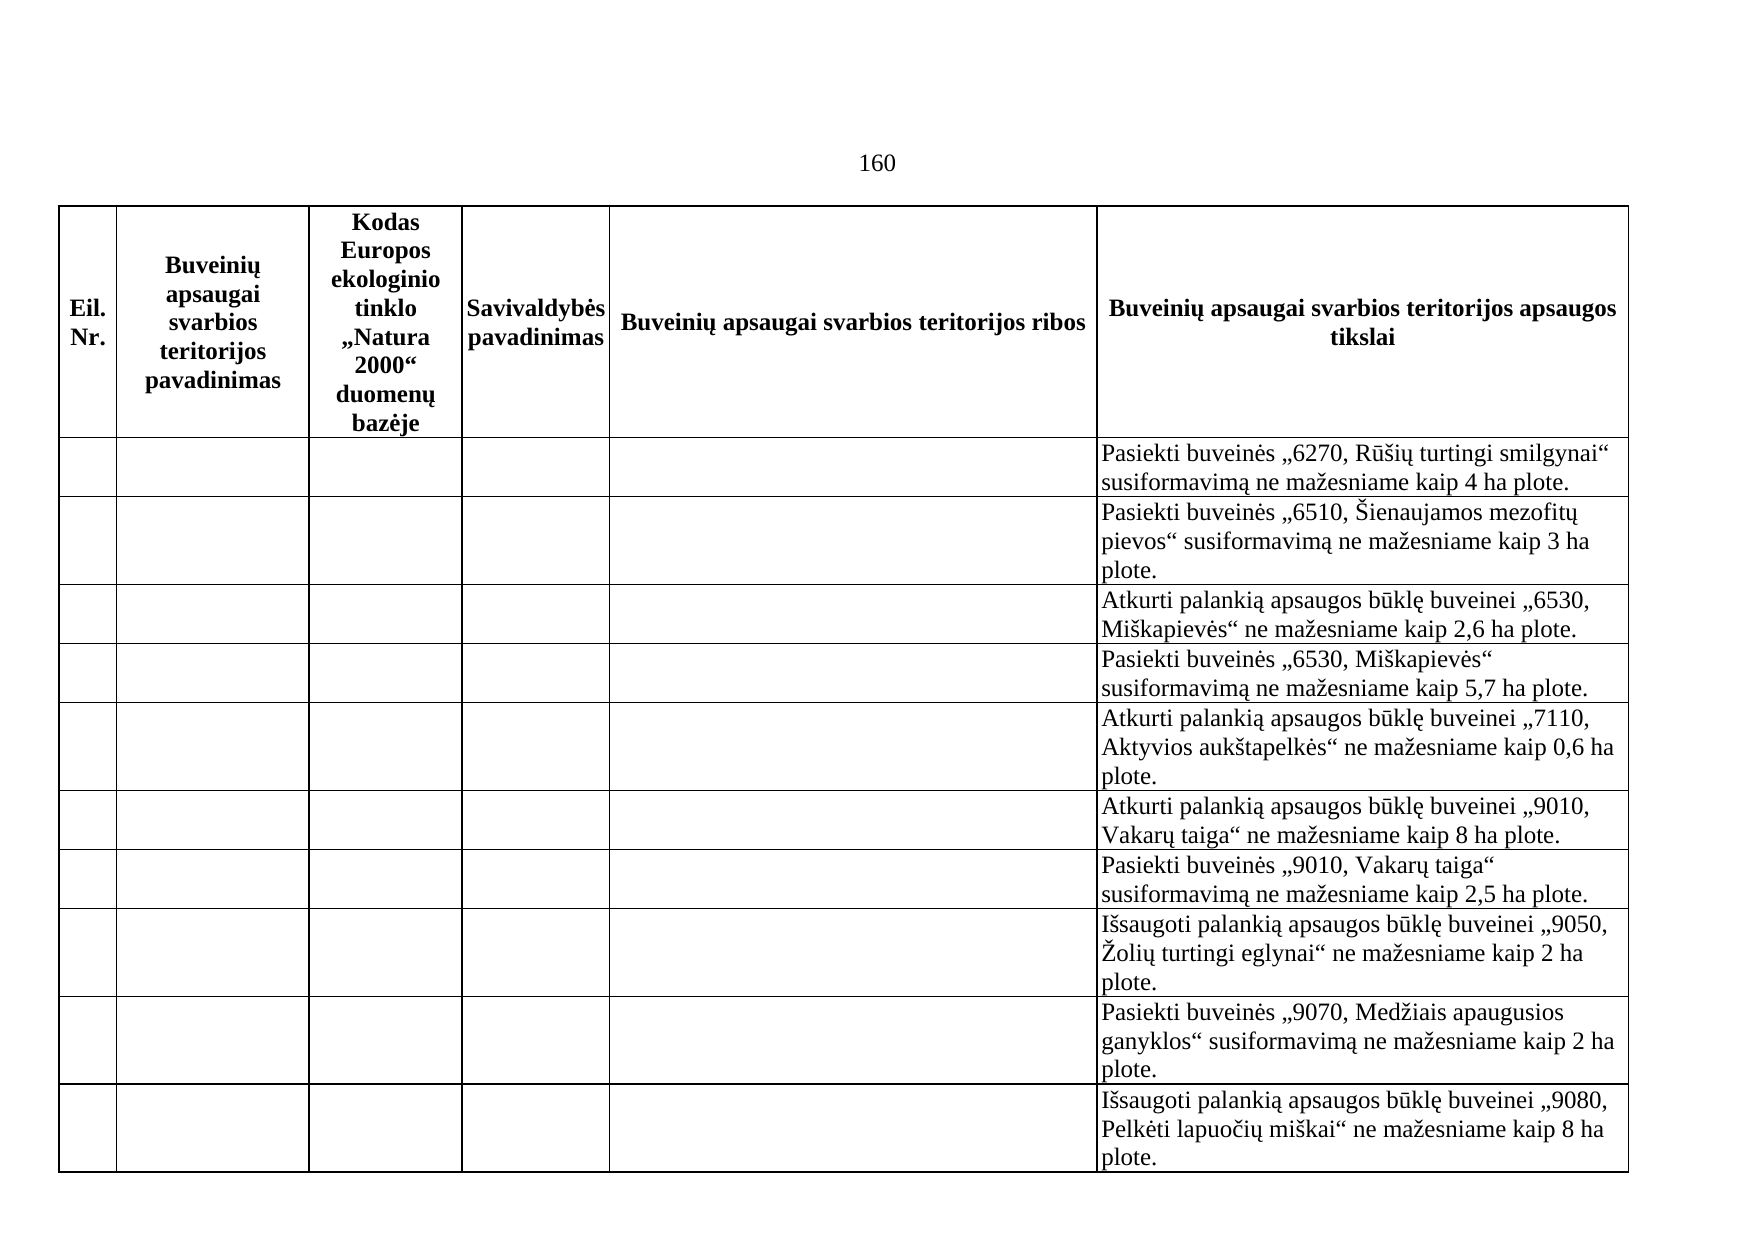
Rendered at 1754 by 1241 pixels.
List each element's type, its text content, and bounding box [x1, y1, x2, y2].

table_cell Atkurti palankią apsaugos būklę buveinei „9010, Vakarų taiga“ ne mažesniame kaip 8 ha plote. [1098, 791, 1628, 849]
table_cell [117, 850, 308, 908]
table_cell [610, 438, 1096, 496]
table_cell [60, 438, 116, 496]
table_cell [310, 791, 461, 849]
table_cell Pasiekti buveinės „9010, Vakarų taiga“ susiformavimą ne mažesniame kaip 2,5 ha plote. [1098, 850, 1628, 908]
table_cell [610, 644, 1096, 702]
table_cell [60, 703, 116, 789]
table_cell [60, 791, 116, 849]
table_cell [117, 791, 308, 849]
table_cell [117, 997, 308, 1083]
table_cell Pasiekti buveinės „6510, Šienaujamos mezofitų pievos“ susiformavimą ne mažesniame kaip 3 ha plote. [1098, 497, 1628, 584]
table_cell [463, 1085, 609, 1171]
table_cell [60, 585, 116, 643]
table_cell [310, 850, 461, 908]
table_cell [60, 1085, 116, 1171]
table_cell [117, 703, 308, 789]
table_cell [463, 997, 609, 1083]
table_cell Pasiekti buveinės „6270, Rūšių turtingi smilgynai“ susiformavimą ne mažesniame kaip 4 ha plote. [1098, 438, 1628, 496]
table_cell [60, 850, 116, 908]
table_cell [117, 909, 308, 996]
table_header Kodas Europos ekologinio tinklo „Natura 2000“ duomenų bazėje [310, 207, 461, 437]
table_header Buveinių apsaugai svarbios teritorijos ribos [610, 207, 1096, 437]
table_cell [610, 1085, 1096, 1171]
table_cell [310, 497, 461, 584]
table_cell [117, 1085, 308, 1171]
table_cell Išsaugoti palankią apsaugos būklę buveinei „9050, Žolių turtingi eglynai“ ne mažesniame kaip 2 ha plote. [1098, 909, 1628, 996]
table_cell [310, 997, 461, 1083]
table_cell [463, 585, 609, 643]
table_cell [463, 497, 609, 584]
table_header Eil. Nr. [60, 207, 116, 437]
table_cell [610, 909, 1096, 996]
table_cell [610, 497, 1096, 584]
table_cell Pasiekti buveinės „6530, Miškapievės“ susiformavimą ne mažesniame kaip 5,7 ha plote. [1098, 644, 1628, 702]
table_cell [310, 909, 461, 996]
table_cell [117, 497, 308, 584]
table_cell [463, 644, 609, 702]
table_cell Atkurti palankią apsaugos būklę buveinei „6530, Miškapievės“ ne mažesniame kaip 2,6 ha plote. [1098, 585, 1628, 643]
table_header Buveinių apsaugai svarbios teritorijos pavadinimas [117, 207, 308, 437]
table_cell Pasiekti buveinės „9070, Medžiais apaugusios ganyklos“ susiformavimą ne mažesniame kaip 2 ha plote. [1098, 997, 1628, 1083]
table_cell [60, 644, 116, 702]
table_header Savivaldybės pavadinimas [463, 207, 609, 437]
table_cell [610, 791, 1096, 849]
table_cell [463, 791, 609, 849]
table_cell [310, 644, 461, 702]
table_cell [610, 997, 1096, 1083]
table_cell [60, 909, 116, 996]
table_cell [310, 703, 461, 789]
table_cell [463, 850, 609, 908]
table_cell [117, 438, 308, 496]
table_cell [463, 909, 609, 996]
table_cell [463, 438, 609, 496]
table_cell [117, 644, 308, 702]
table_header Buveinių apsaugai svarbios teritorijos apsaugos tikslai [1098, 207, 1628, 437]
table_cell [310, 585, 461, 643]
table_cell [60, 497, 116, 584]
table_cell [610, 585, 1096, 643]
table_cell [463, 703, 609, 789]
table_cell [610, 850, 1096, 908]
table_cell [610, 703, 1096, 789]
table_cell [60, 997, 116, 1083]
table_cell [310, 438, 461, 496]
table_cell Atkurti palankią apsaugos būklę buveinei „7110, Aktyvios aukštapelkės“ ne mažesniame kaip 0,6 ha plote. [1098, 703, 1628, 789]
table_cell [117, 585, 308, 643]
table_cell Išsaugoti palankią apsaugos būklę buveinei „9080, Pelkėti lapuočių miškai“ ne mažesniame kaip 8 ha plote. [1098, 1085, 1628, 1171]
table_cell [310, 1085, 461, 1171]
